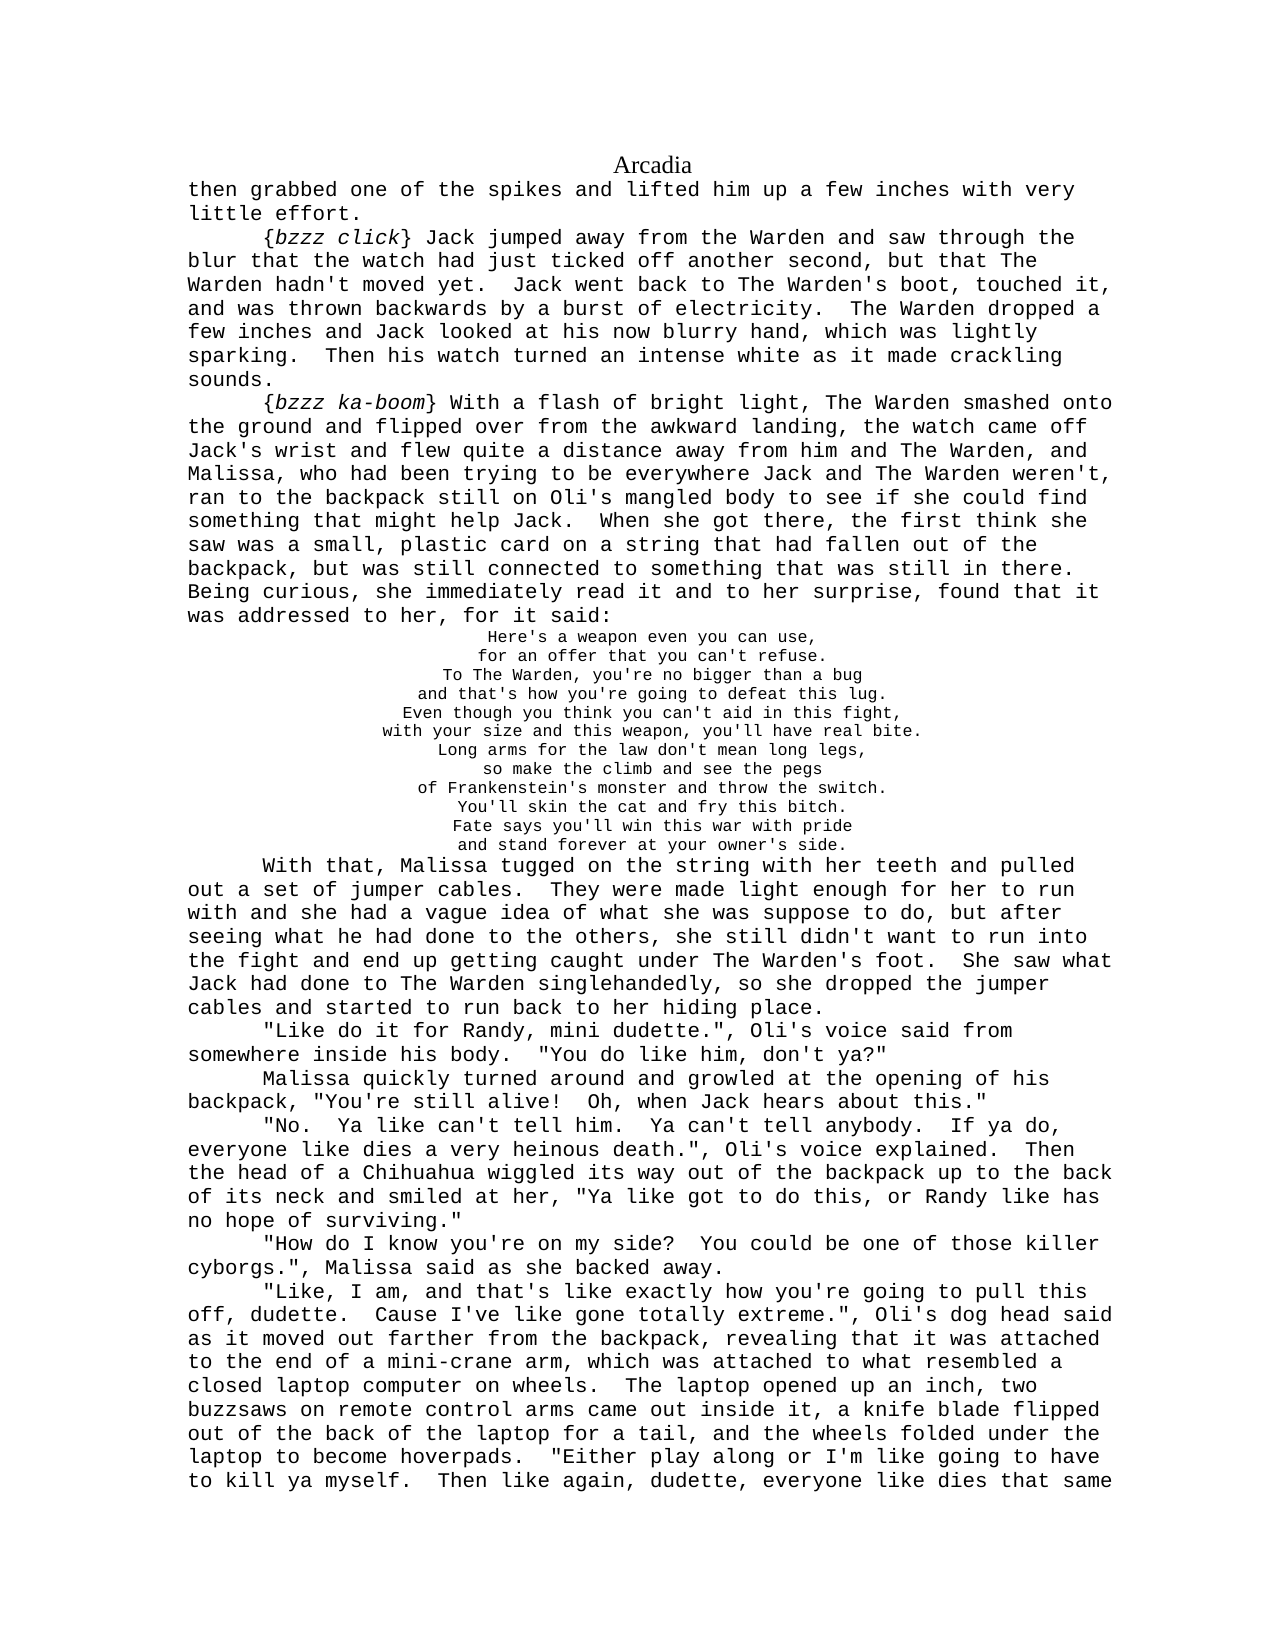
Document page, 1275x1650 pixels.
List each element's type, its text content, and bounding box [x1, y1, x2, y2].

text with your size and this weapon, you'll have real bite. [187, 723, 1117, 742]
text To The Warden, you're no bigger than a bug [187, 666, 1117, 685]
text {bzzz click} Jack jumped away from the Warden and saw through the blur that the watch had just ticked off another second, but that The Warden hadn't moved yet. Jack went back to The Warden's boot, touched it, and was thrown backwards by a burst of electricity. The Warden dropped a few inches and Jack looked at his now blurry hand, which was lightly sparking. Then his watch turned an intense white as it made crackling sounds. [187, 227, 1117, 392]
text "How do I know you're on my side? You could be one of those killer cyborgs.", Malissa said as she backed away. [187, 1233, 1117, 1281]
text Long arms for the law don't mean long legs, [187, 742, 1117, 761]
text {bzzz ka-boom} With a flash of bright light, The Warden smashed onto the ground and flipped over from the awkward landing, the watch came off Jack's wrist and flew quite a distance away from him and The Warden, and Malissa, who had been trying to be everywhere Jack and The Warden weren't, ran to the backpack still on Oli's mangled body to see if she could find something that might help Jack. When she got there, the first think she saw was a small, plastic card on a string that had fallen out of the backpack, but was still connected to something that was still in there. Being curious, she immediately read it and to her surprise, found that it was addressed to her, for it said: [187, 392, 1117, 629]
text "Like do it for Randy, mini dudette.", Oli's voice said from somewhere inside his body. "You do like him, don't ya?" [187, 1021, 1117, 1068]
text then grabbed one of the spikes and lifted him up a few inches with very little effort. [187, 179, 1117, 227]
text "Like, I am, and that's like exactly how you're going to pull this off, dudette. Cause I've like gone totally extreme.", Oli's dog head said as it moved out farther from the backpack, revealing that it was attached to the end of a mini-crane arm, which was attached to what resembled a closed laptop computer on wheels. The laptop opened up an inch, two buzzsaws on remote control arms came out inside it, a knife blade flipped out of the back of the laptop for a tail, and the wheels folded under the laptop to become hoverpads. "Either play along or I'm like going to have to kill ya myself. Then like again, dudette, everyone like dies that same [187, 1281, 1117, 1493]
text Fate says you'll win this war with pride [187, 817, 1117, 836]
text so make the climb and see the pegs [187, 761, 1117, 779]
text of Frankenstein's monster and throw the switch. [187, 779, 1117, 798]
text Malissa quickly turned around and growled at the opening of his backpack, "You're still alive! Oh, when Jack hears about this." [187, 1068, 1117, 1115]
text Even though you think you can't aid in this fight, [187, 704, 1117, 723]
text and that's how you're going to defeat this lug. [187, 685, 1117, 704]
text for an offer that you can't refuse. [187, 648, 1117, 666]
text and stand forever at your owner's side. [187, 836, 1117, 855]
text With that, Malissa tugged on the string with her teeth and pulled out a set of jumper cables. They were made light enough for her to run with and she had a vague idea of what she was suppose to do, but after seeing what he had done to the others, she still didn't want to run into the fight and end up getting caught under The Warden's foot. She saw what Jack had done to The Warden singlehandedly, so she dropped the jumper cables and started to run back to her hiding place. [187, 855, 1117, 1021]
text You'll skin the cat and fry this bitch. [187, 798, 1117, 817]
text Here's a weapon even you can use, [187, 629, 1117, 648]
text "No. Ya like can't tell him. Ya can't tell anybody. If ya do, everyone like dies a very heinous death.", Oli's voice explained. Then the head of a Chihuahua wiggled its way out of the backpack up to the back of its neck and smiled at her, "Ya like got to do this, or Randy like has no hope of surviving." [187, 1115, 1117, 1233]
